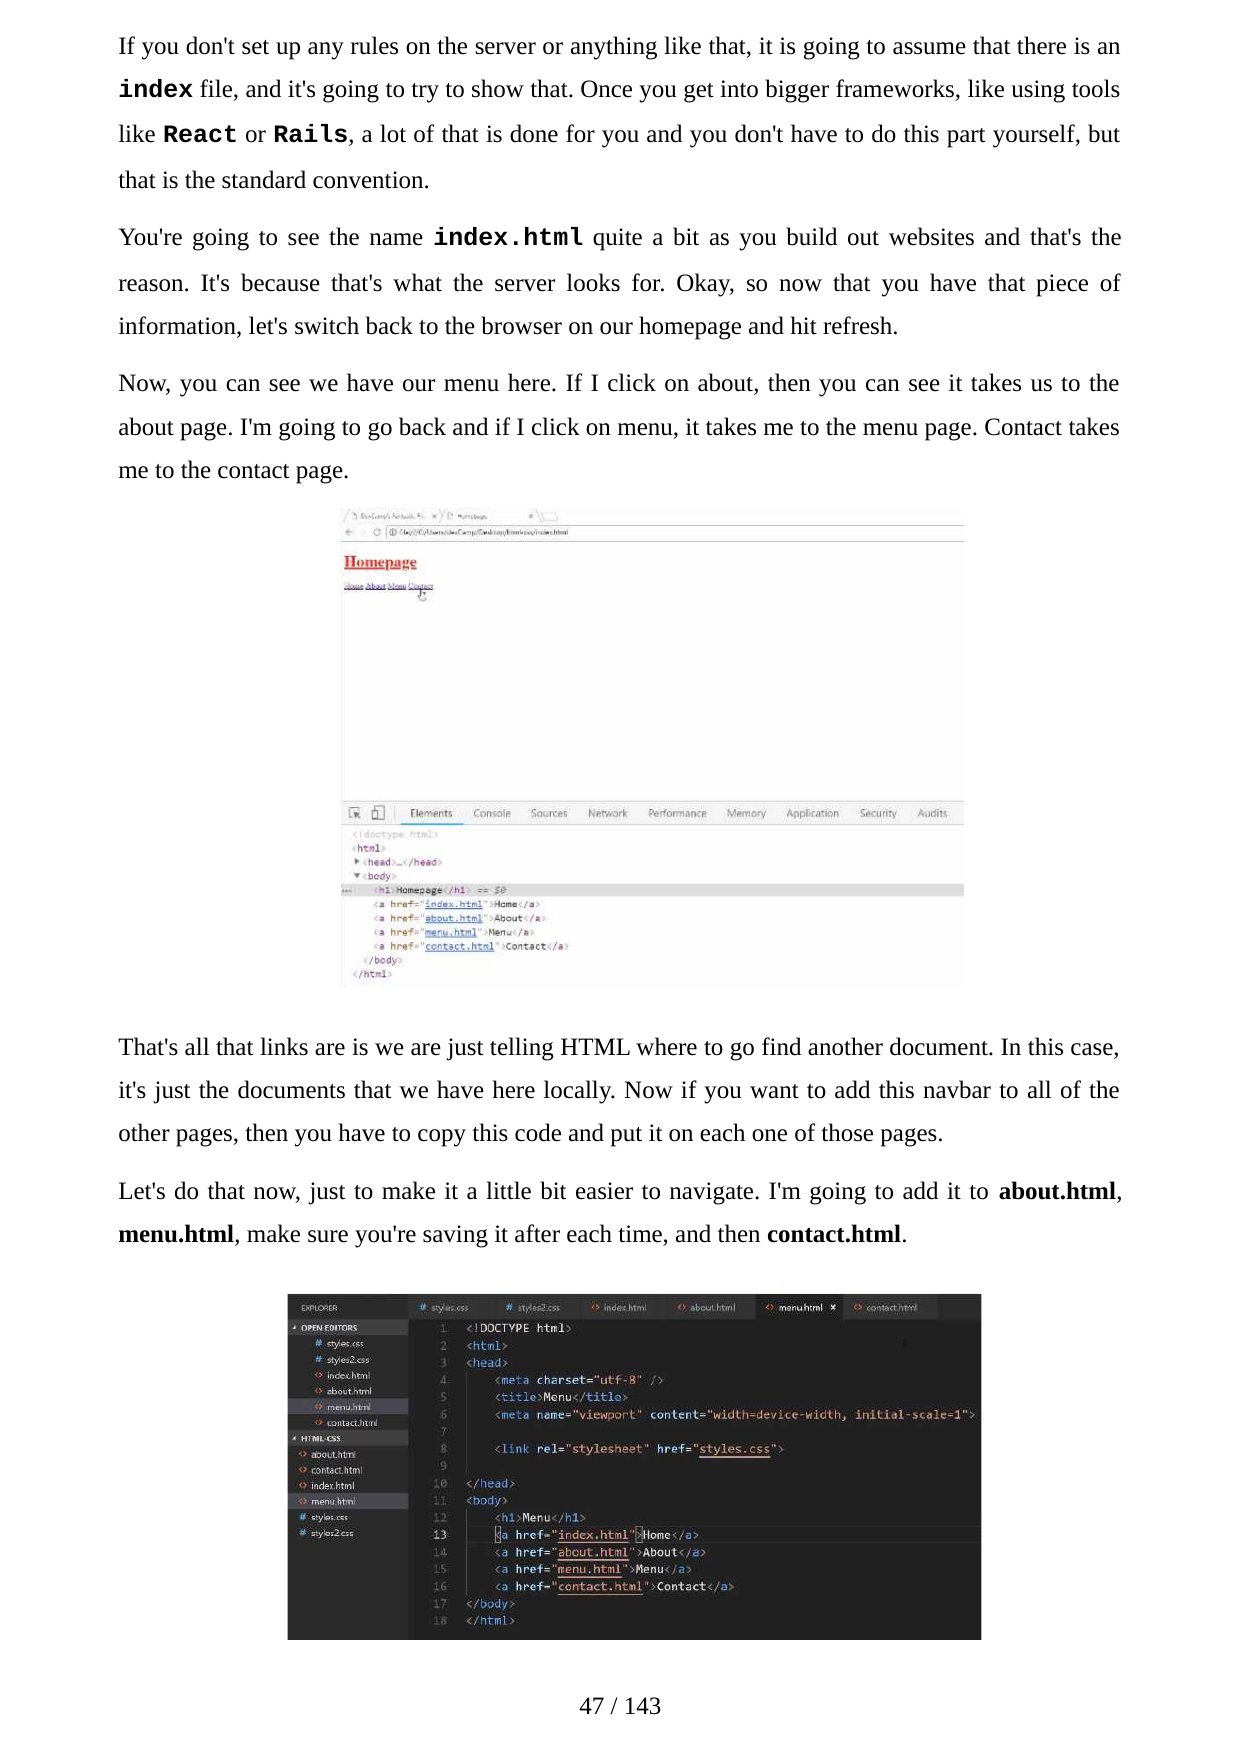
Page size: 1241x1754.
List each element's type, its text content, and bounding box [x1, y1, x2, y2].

text Let's do that now, just to make it a little bit easier to navigate. I'm going to add it to about.html, menu.html, make sure you're saving it after each time, and then contact.html. [118, 1176, 1122, 1248]
text If you don't set up any rules on the server or anything like that, it is going to assume that there is an index file, and it's going to try to show that. Once you get into bigger frameworks, like using tools like React or Rails, a lot of that is done for you and you don't have to do this part yourself, but that is the standard convention. [118, 31, 1122, 193]
text Now, you can see we have our menu here. If I click on about, then you can see it takes us to the about page. I'm going to go back and if I click on menu, it takes me to the menu page. Contact takes me to the contact page. [118, 368, 1122, 483]
picture [340, 508, 964, 988]
picture [287, 1293, 982, 1640]
text You're going to see the name index.html quite a bit as you build out websites and that's the reason. It's because that's what the server looks for. Okay, so now that you have that piece of information, let's switch back to the browser on our homepage and hit refresh. [118, 222, 1122, 339]
text That's all that links are is we are just telling HTML where to go find another document. In this case, it's just the documents that we have here locally. Now if you want to add this navbar to all of the other pages, then you have to copy this code and put it on each one of those pages. [118, 1032, 1122, 1147]
